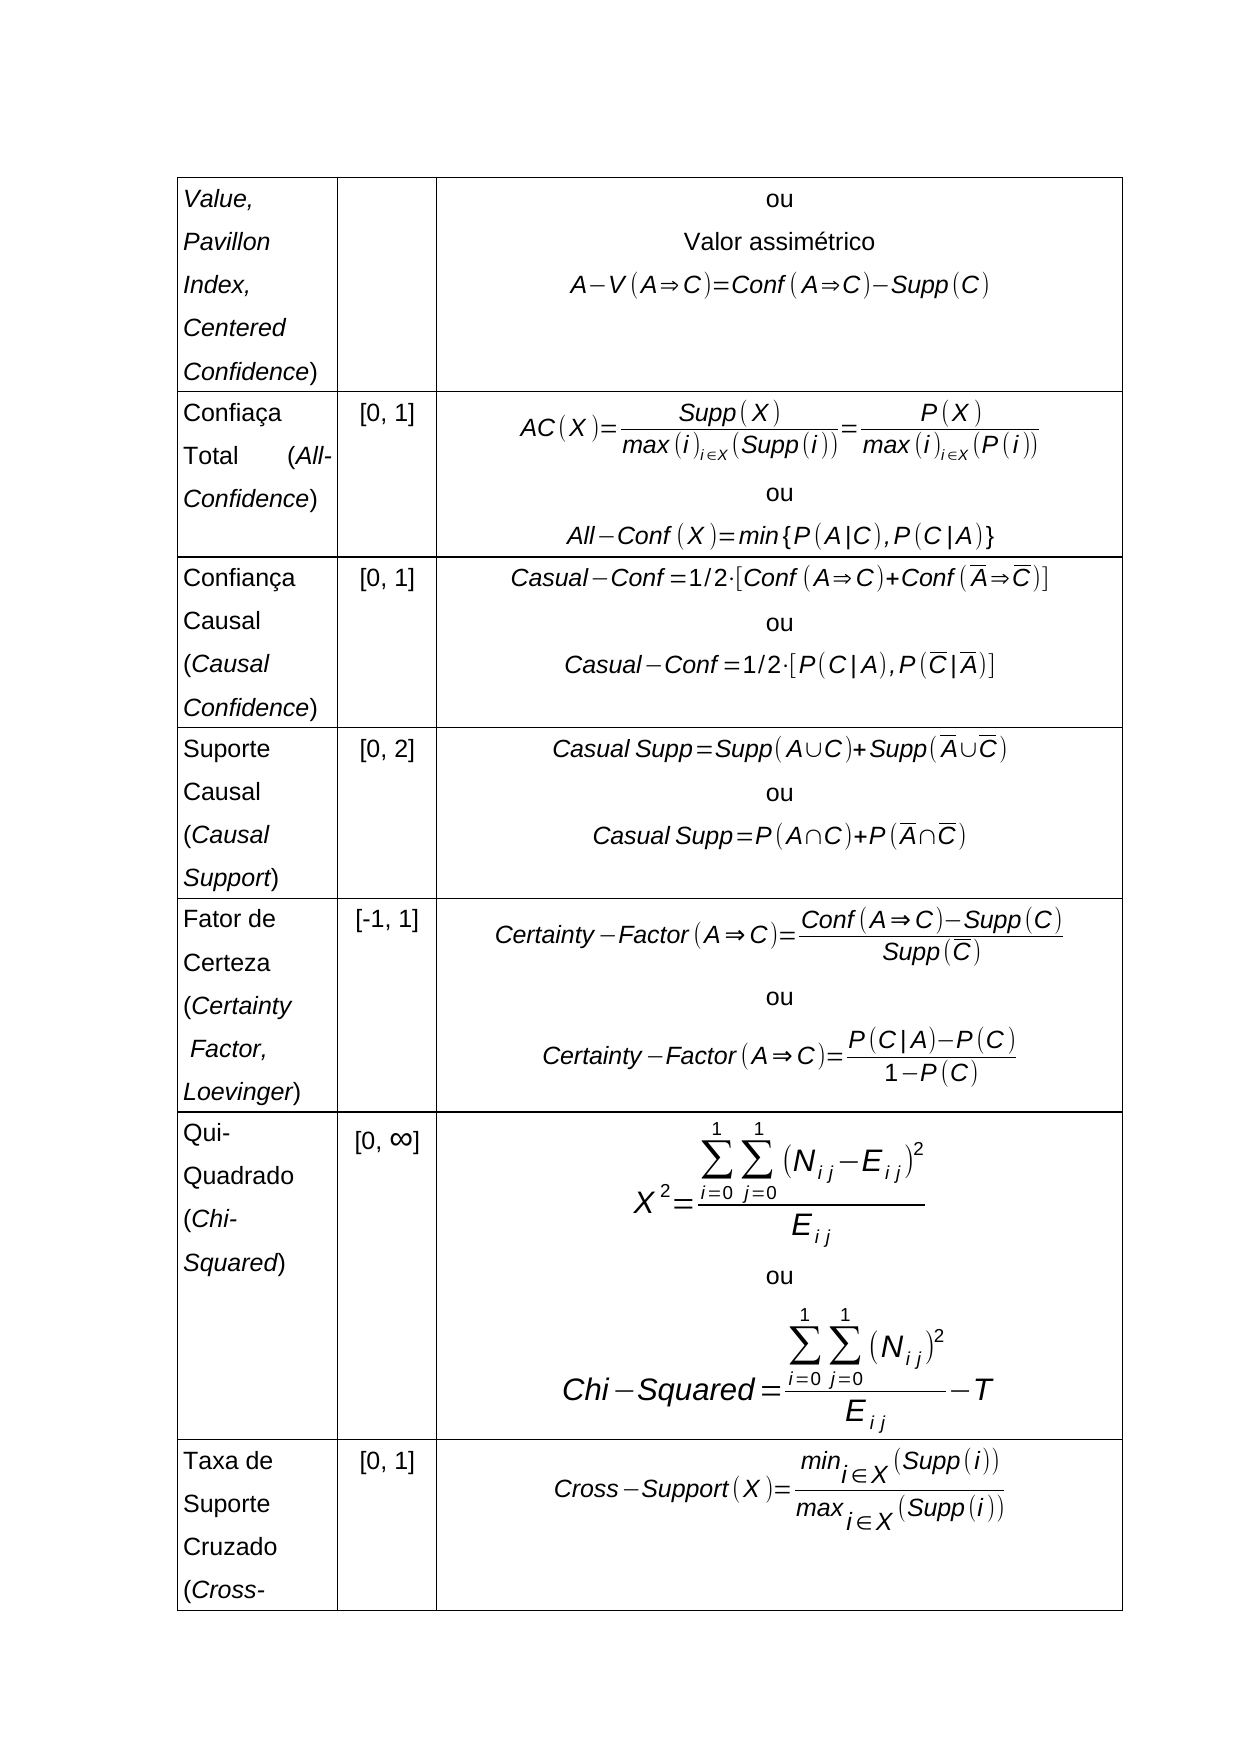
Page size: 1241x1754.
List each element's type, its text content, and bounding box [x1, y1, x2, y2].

table_cell ou [437, 899, 1122, 1111]
table_cell [0, 1] [338, 558, 436, 727]
table_cell ou [437, 728, 1122, 898]
table_cell ou ou Valor assimétrico [437, 178, 1122, 391]
table_cell [0, ∞] [338, 1113, 436, 1439]
table_cell [437, 1440, 1122, 1609]
table_cell ou [437, 392, 1122, 556]
table_cell [-1, 1] [338, 899, 436, 1111]
table_cell Value, Pavillon Index, Centered Confidence) [178, 178, 337, 391]
table_cell [338, 178, 436, 391]
table_cell ou [437, 1113, 1122, 1439]
table_cell Qui-Quadrado (Chi-Squared) [178, 1113, 337, 1439]
table_cell Fator de Certeza (Certainty Factor, Loevinger) [178, 899, 337, 1111]
table_cell Confiança Causal (Causal Confidence) [178, 558, 337, 727]
table_cell ou [437, 558, 1122, 727]
table_cell [0, 1] [338, 1440, 436, 1609]
table_cell [0, 1] [338, 392, 436, 556]
table_cell Taxa de Suporte Cruzado (Cross- [178, 1440, 337, 1609]
table_cell Confiaça Total (All-Confidence) [178, 392, 337, 556]
table_cell Suporte Causal (Causal Support) [178, 728, 337, 898]
table_cell [0, 2] [338, 728, 436, 898]
